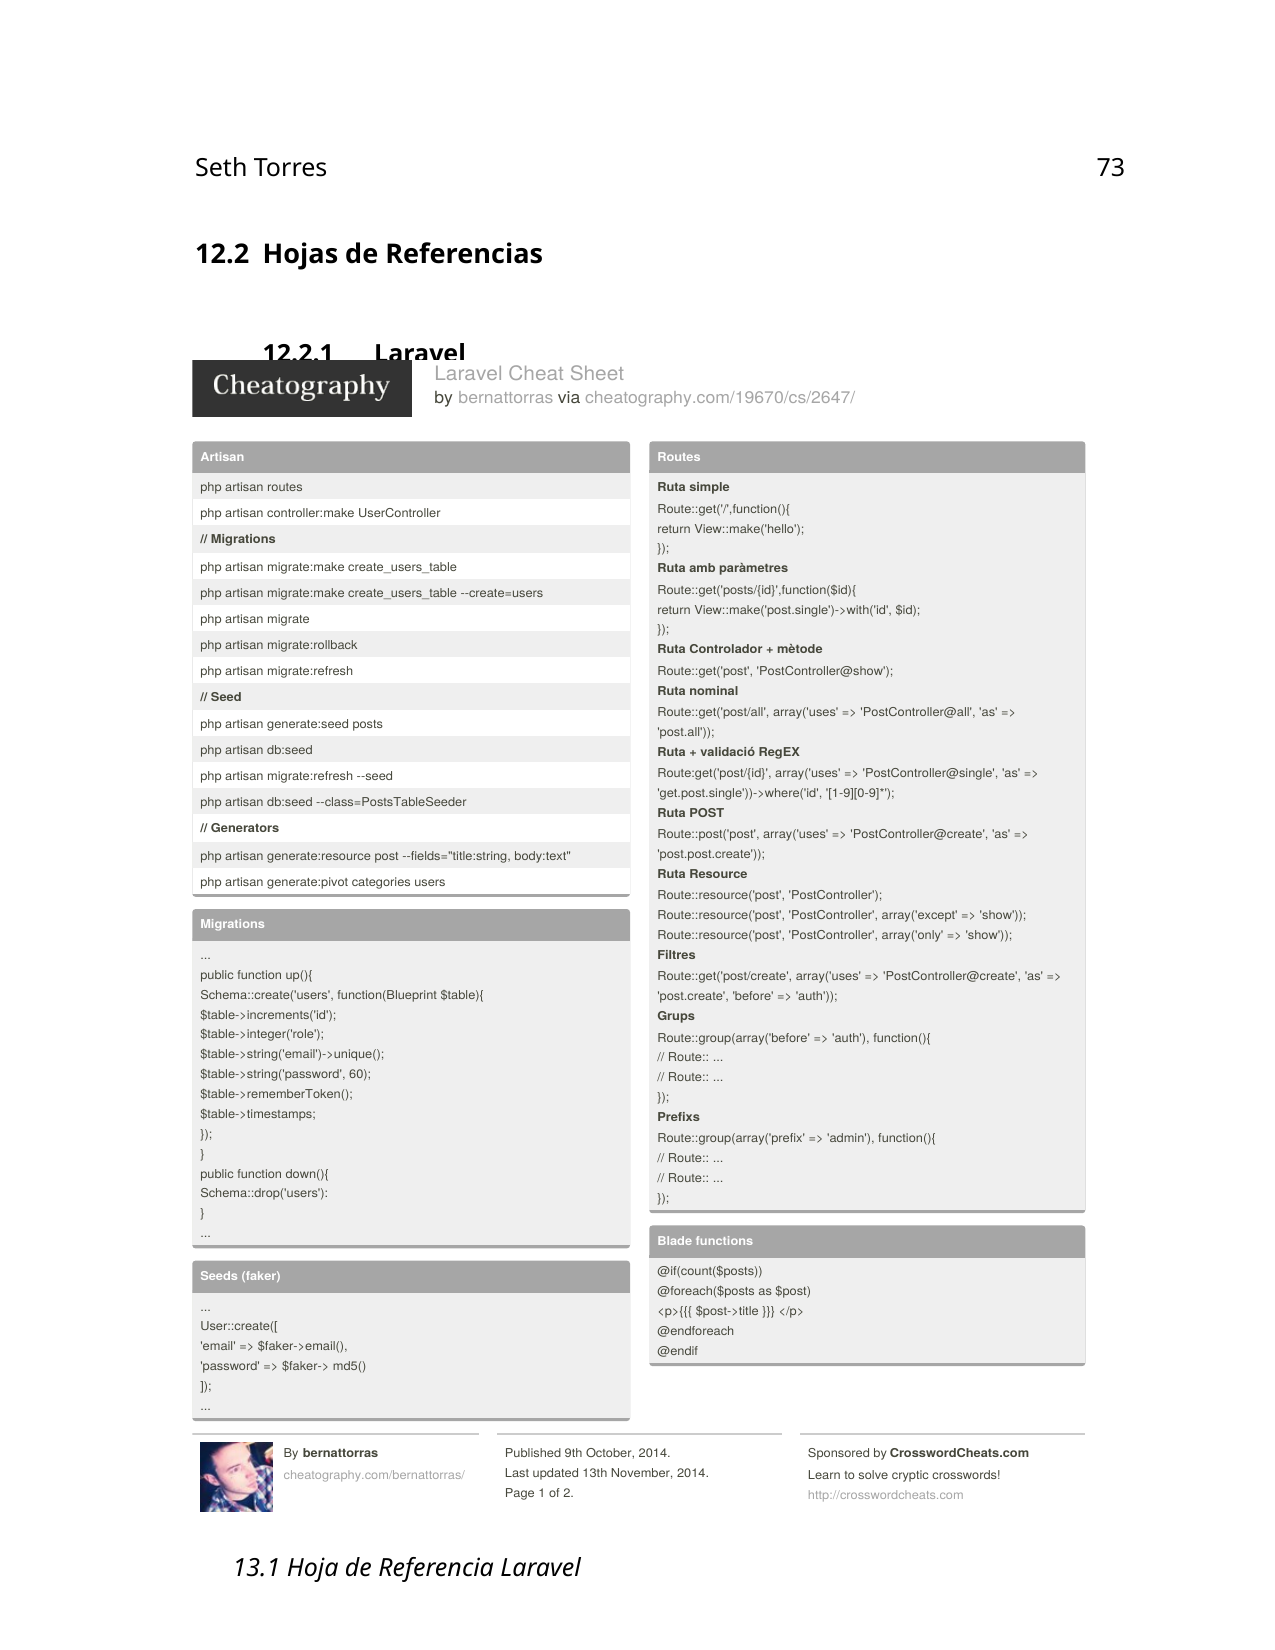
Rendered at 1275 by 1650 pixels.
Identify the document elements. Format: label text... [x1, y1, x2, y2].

text 13.1 Hoja de Referencia Laravel [187, 1516, 1087, 1584]
subtitle Hojas de Referencias [150, 234, 1125, 271]
subtitle Laravel [262, 335, 1125, 369]
